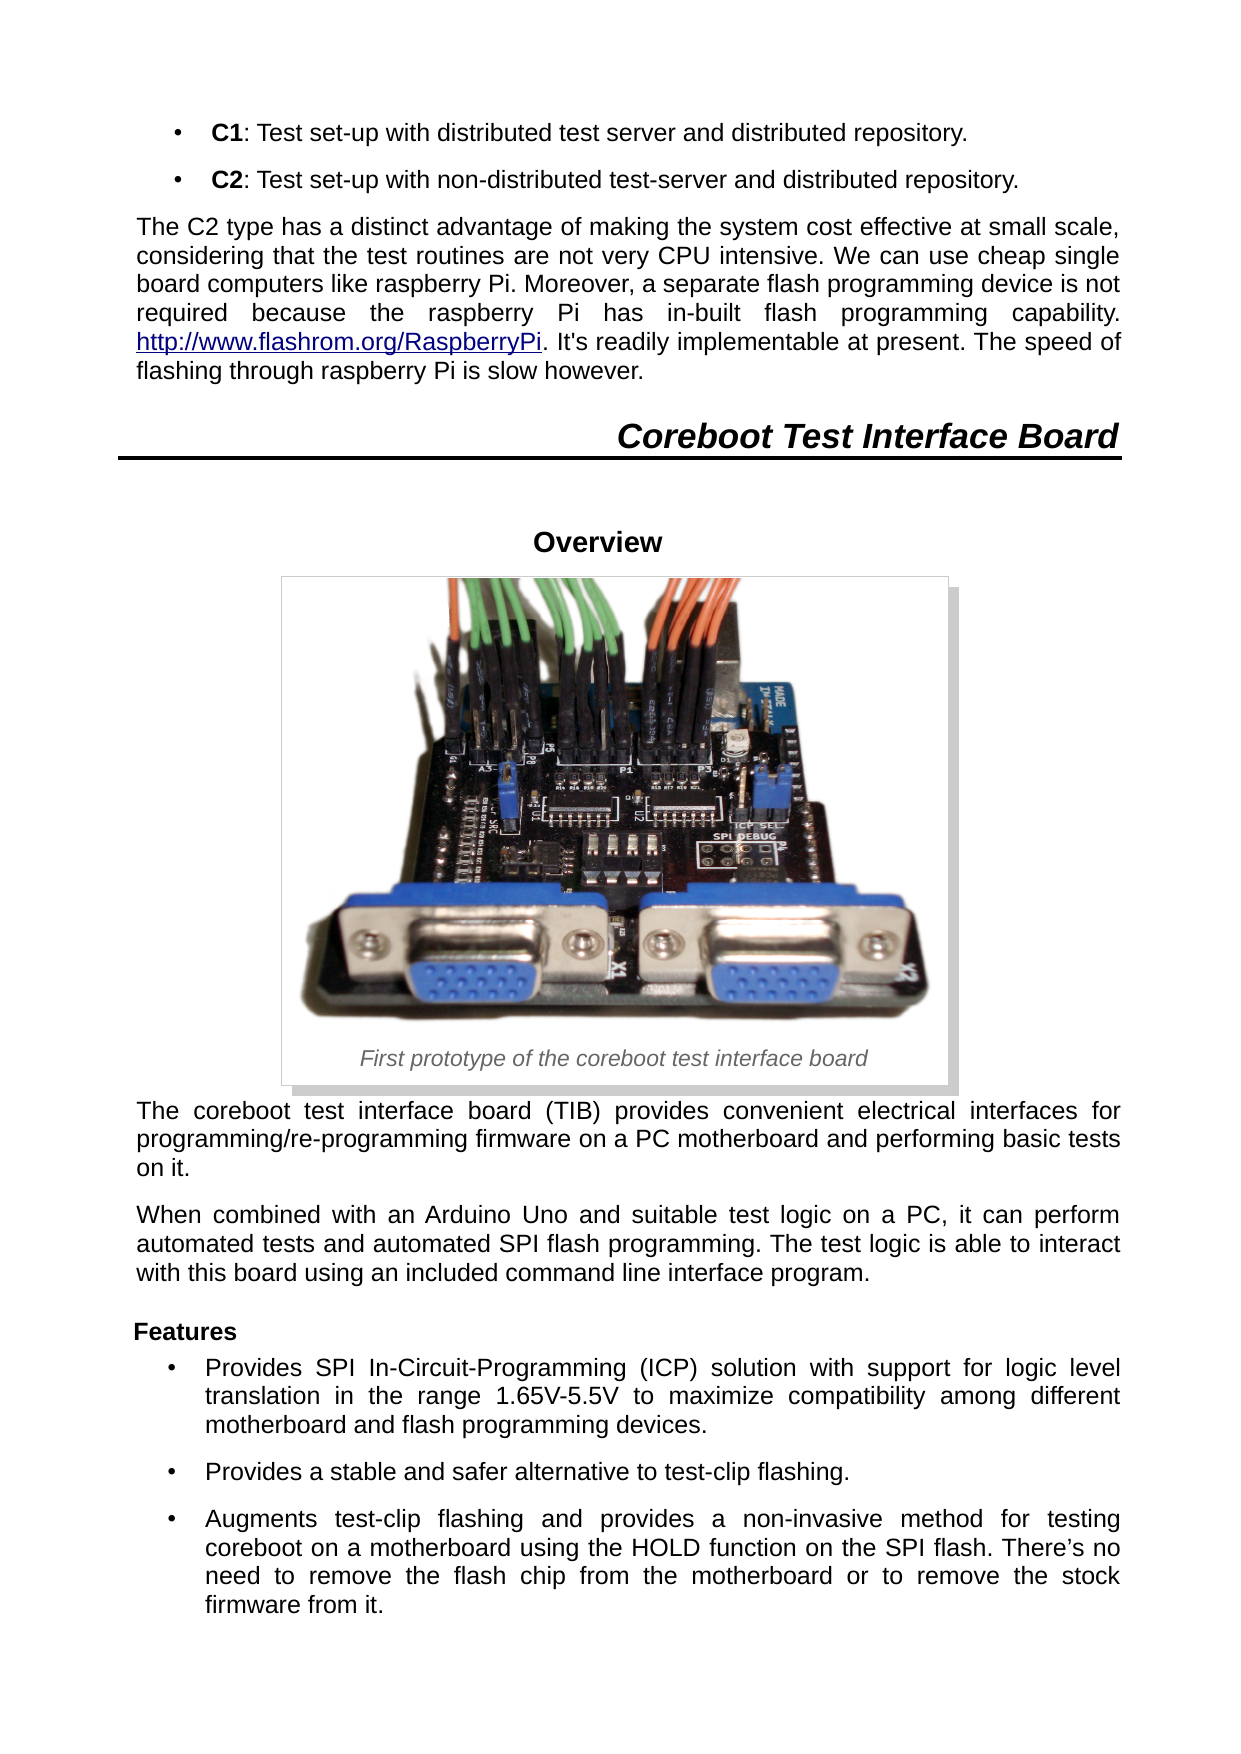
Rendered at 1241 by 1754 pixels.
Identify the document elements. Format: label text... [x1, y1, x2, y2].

list C1: Test set-up with distributed test server and distributed repository. [174, 118, 1122, 147]
picture [284, 578, 946, 1032]
subtitle Features [133, 1317, 1122, 1346]
text When combined with an Arduino Uno and suitable test logic on a PC, it can perform automated tests and automated SPI flash programming. The test logic is able to interact with this board using an included command line interface program. [136, 1200, 1122, 1286]
subtitle Overview [130, 525, 1065, 558]
text The C2 type has a distinct advantage of making the system cost effective at small scale, considering that the test routines are not very CPU intensive. We can use cheap single board computers like raspberry Pi. Moreover, a separate flash programming device is not required because the raspberry Pi has in-built flash programming capability. http://www.flashrom.org/RaspberryPi. It's readily implementable at present. The speed of flashing through raspberry Pi is slow however. [136, 212, 1122, 384]
text The coreboot test interface board (TIB) provides convenient electrical interfaces for programming/re-programming firmware on a PC motherboard and performing basic tests on it. [136, 1032, 1122, 1182]
subtitle Coreboot Test Interface Board [118, 416, 1122, 456]
list Provides SPI In-Circuit-Programming (ICP) solution with support for logic level translation in the range 1.65V-5.5V to maximize compatibility among different motherboard and flash programming devices. [167, 1352, 1122, 1439]
list Provides a stable and safer alternative to test-clip flashing. [167, 1457, 1122, 1486]
list C2: Test set-up with non-distributed test-server and distributed repository. [174, 165, 1122, 194]
text First prototype of the coreboot test interface board [284, 1032, 945, 1071]
list Augments test-clip flashing and provides a non-invasive method for testing coreboot on a motherboard using the HOLD function on the SPI flash. There’s no need to remove the flash chip from the motherboard or to remove the stock firmware from it. [167, 1504, 1122, 1619]
